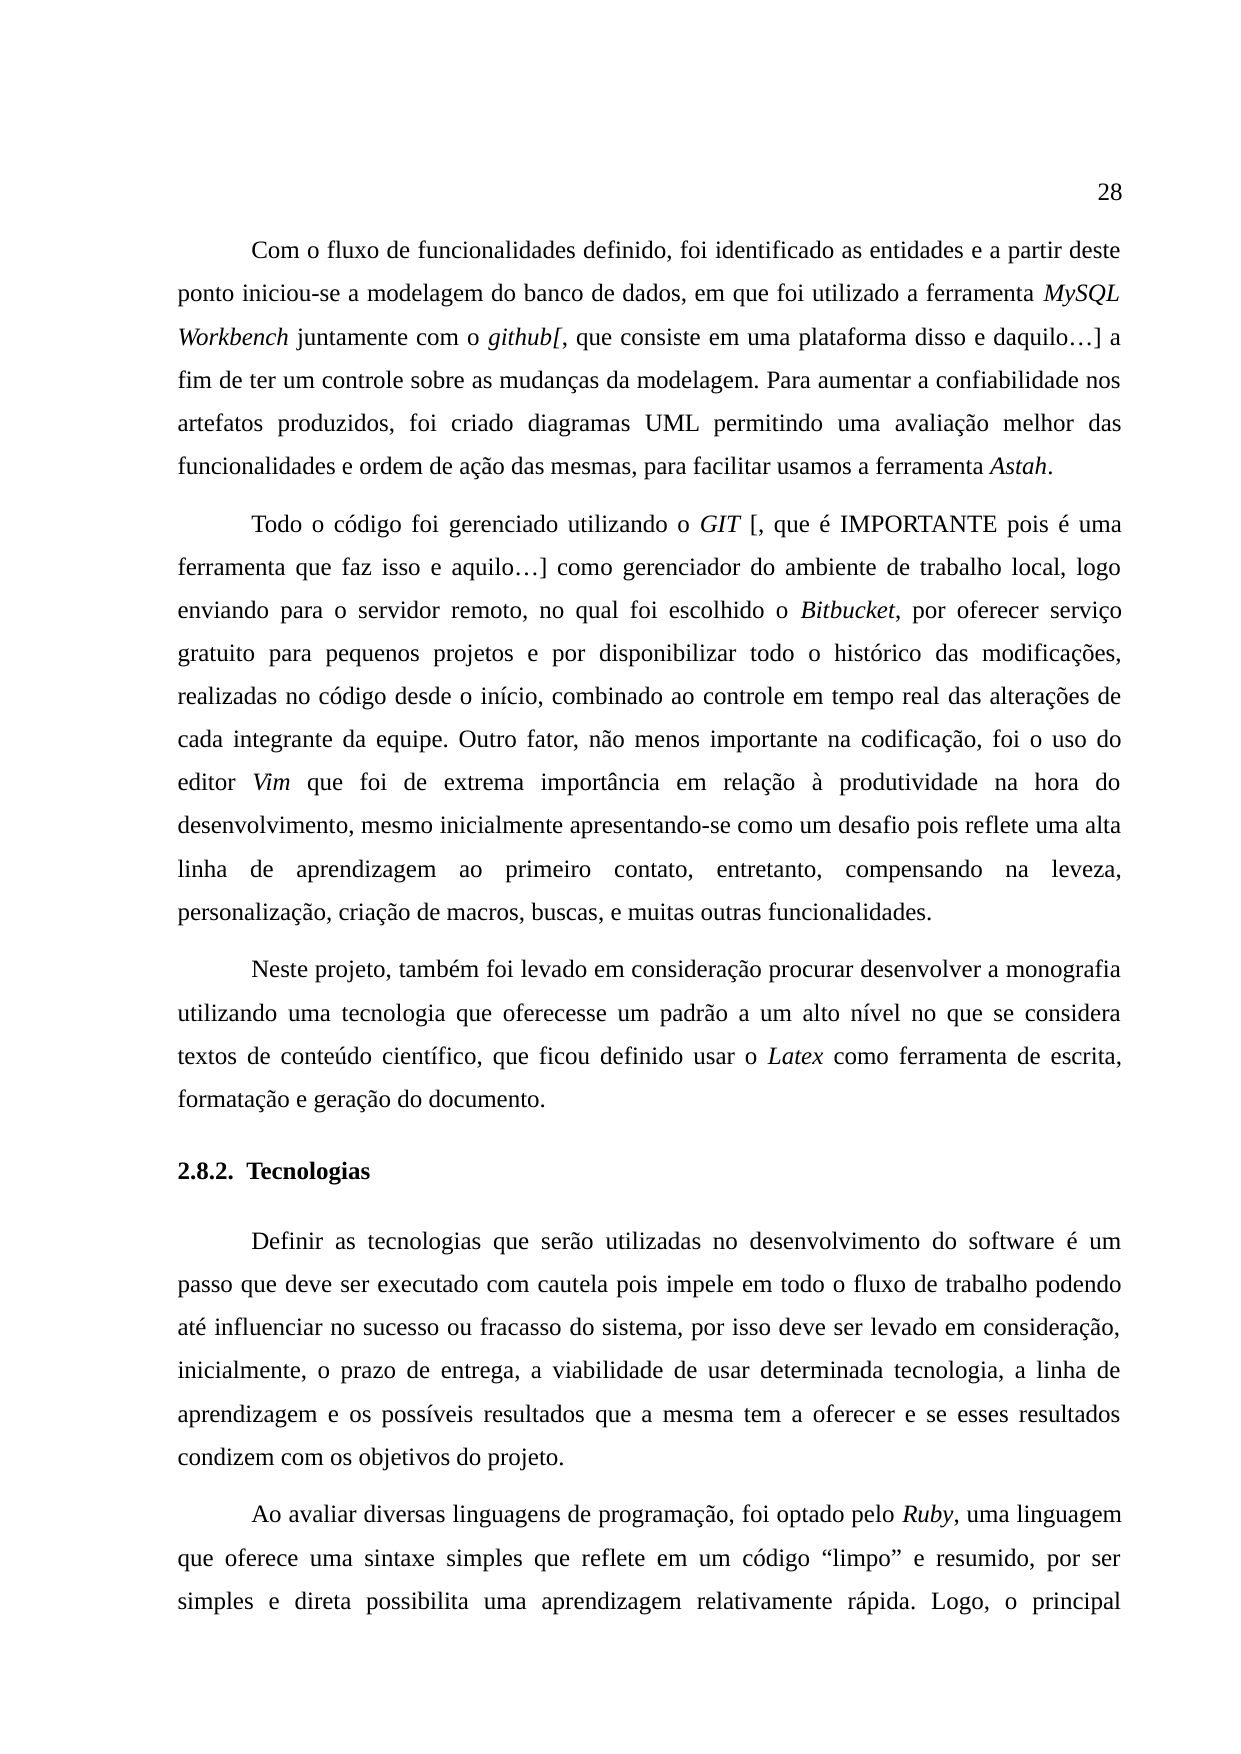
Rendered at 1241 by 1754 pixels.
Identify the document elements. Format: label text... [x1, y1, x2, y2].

text Definir as tecnologias que serão utilizadas no desenvolvimento do software é um passo que deve ser executado com cautela pois impele em todo o fluxo de trabalho podendo até influenciar no sucesso ou fracasso do sistema, por isso deve ser levado em consideração, inicialmente, o prazo de entrega, a viabilidade de usar determinada tecnologia, a linha de aprendizagem e os possíveis resultados que a mesma tem a oferecer e se esses resultados condizem com os objetivos do projeto. [177, 1226, 1122, 1471]
text Neste projeto, também foi levado em consideração procurar desenvolver a monografia utilizando uma tecnologia que oferecesse um padrão a um alto nível no que se considera textos de conteúdo científico, que ficou definido usar o Latex como ferramenta de escrita, formatação e geração do documento. [177, 954, 1122, 1113]
subtitle Tecnologias [177, 1156, 1122, 1185]
text Ao avaliar diversas linguagens de programação, foi optado pelo Ruby, uma linguagem que oferece uma sintaxe simples que reflete em um código “limpo” e resumido, por ser simples e direta possibilita uma aprendizagem relativamente rápida. Logo, o principal [177, 1499, 1122, 1614]
text Com o fluxo de funcionalidades definido, foi identificado as entidades e a partir deste ponto iniciou-se a modelagem do banco de dados, em que foi utilizado a ferramenta MySQL Workbench juntamente com o github[, que consiste em uma plataforma disso e daquilo…] a fim de ter um controle sobre as mudanças da modelagem. Para aumentar a confiabilidade nos artefatos produzidos, foi criado diagramas UML permitindo uma avaliação melhor das funcionalidades e ordem de ação das mesmas, para facilitar usamos a ferramenta Astah. [177, 235, 1122, 480]
text Todo o código foi gerenciado utilizando o GIT [, que é IMPORTANTE pois é uma ferramenta que faz isso e aquilo…] como gerenciador do ambiente de trabalho local, logo enviando para o servidor remoto, no qual foi escolhido o Bitbucket, por oferecer serviço gratuito para pequenos projetos e por disponibilizar todo o histórico das modificações, realizadas no código desde o início, combinado ao controle em tempo real das alterações de cada integrante da equipe. Outro fator, não menos importante na codificação, foi o uso do editor Vim que foi de extrema importância em relação à produtividade na hora do desenvolvimento, mesmo inicialmente apresentando-se como um desafio pois reflete uma alta linha de aprendizagem ao primeiro contato, entretanto, compensando na leveza, personalização, criação de macros, buscas, e muitas outras funcionalidades. [177, 509, 1122, 926]
